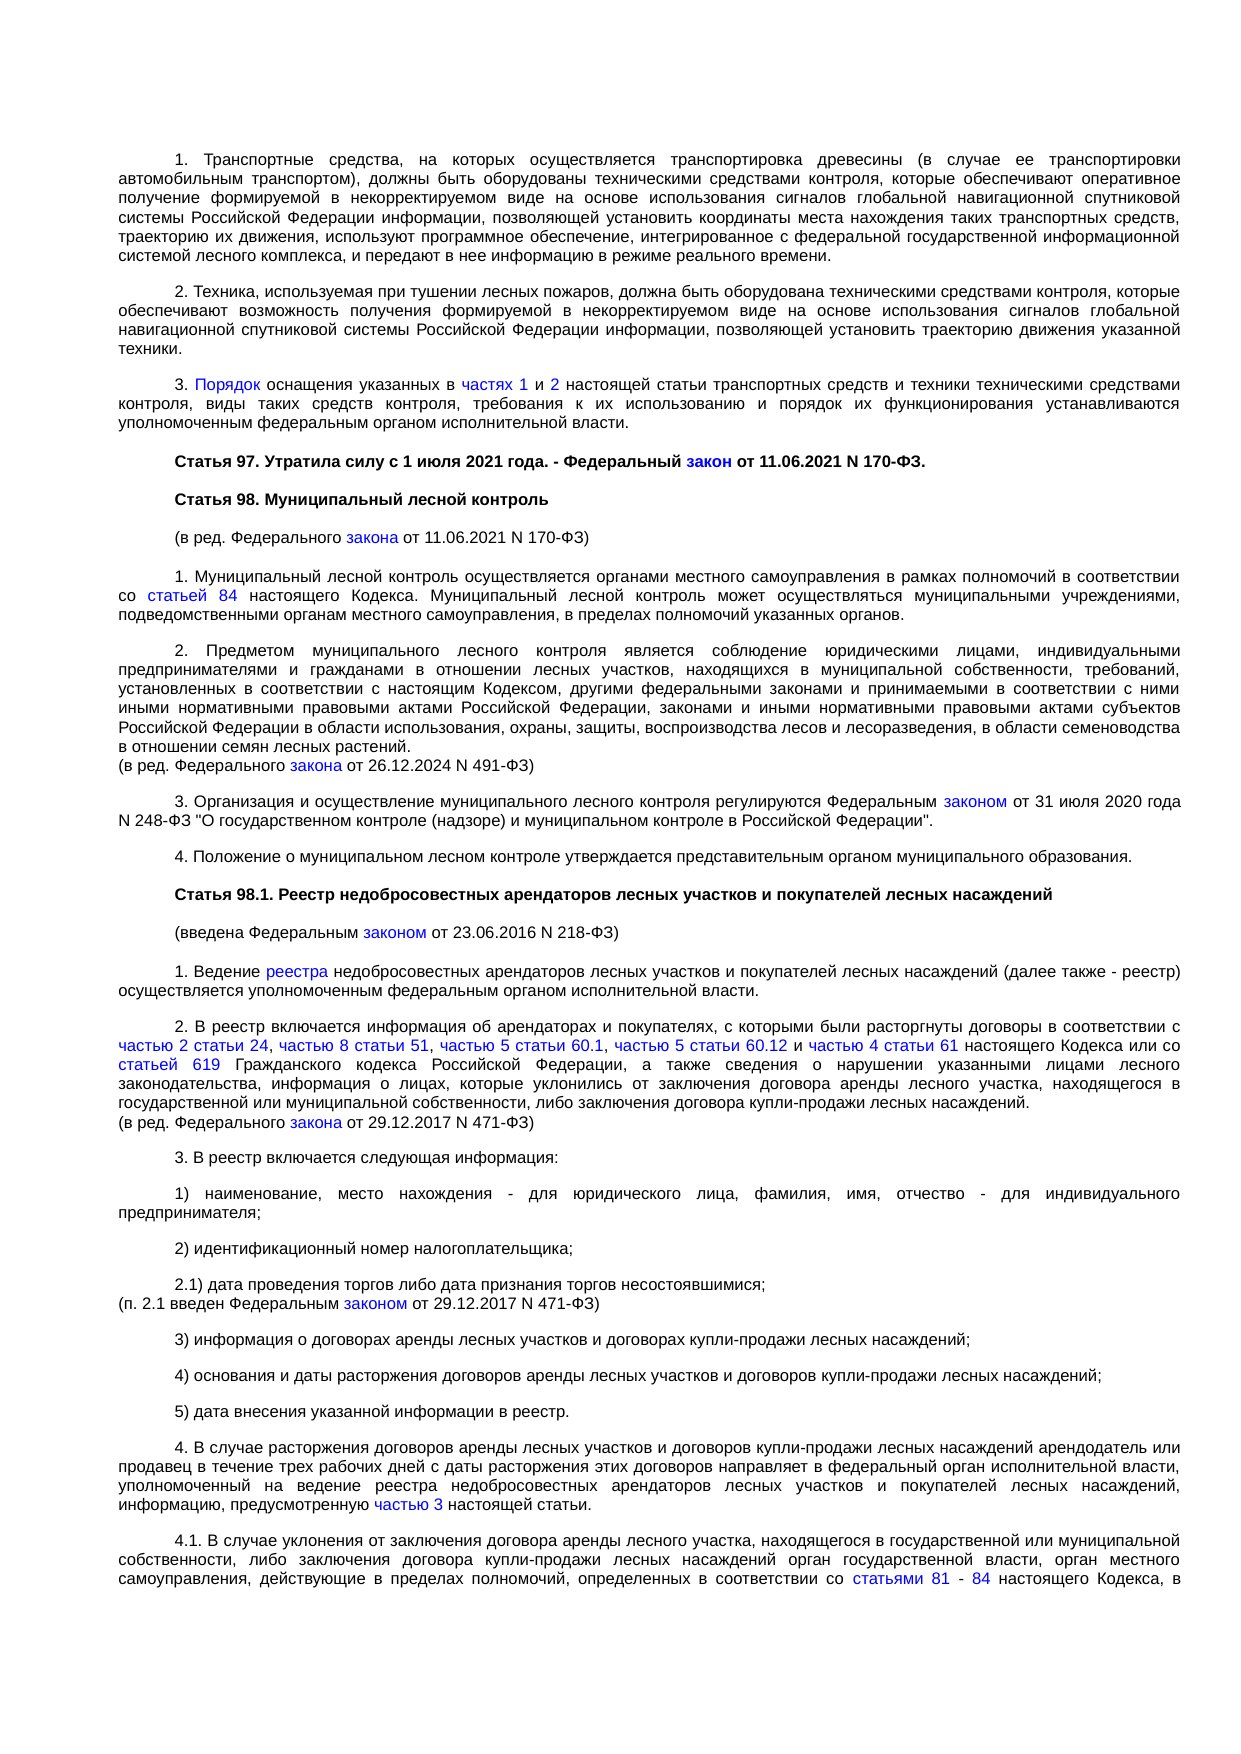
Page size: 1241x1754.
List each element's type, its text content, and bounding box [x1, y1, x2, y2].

subtitle Статья 97. Утратила силу с 1 июля 2021 года. - Федеральный закон от 11.06.2021 N 170-ФЗ. [118, 452, 1181, 471]
text 5) дата внесения указанной информации в реестр. [118, 1402, 1181, 1421]
text 2. В реестр включается информация об арендаторах и покупателях, с которыми были расторгнуты договоры в соответствии с частью 2 статьи 24, частью 8 статьи 51, частью 5 статьи 60.1, частью 5 статьи 60.12 и частью 4 статьи 61 настоящего Кодекса или со статьей 619 Гражданского кодекса Российской Федерации, а также сведения о нарушении указанными лицами лесного законодательства, информация о лицах, которые уклонились от заключения договора аренды лесного участка, находящегося в государственной или муниципальной собственности, либо заключения договора купли-продажи лесных насаждений. [118, 1017, 1181, 1112]
text 1) наименование, место нахождения - для юридического лица, фамилия, имя, отчество - для индивидуального предпринимателя; [118, 1184, 1181, 1222]
subtitle Статья 98.1. Реестр недобросовестных арендаторов лесных участков и покупателей лесных насаждений [118, 885, 1181, 904]
text 1. Ведение реестра недобросовестных арендаторов лесных участков и покупателей лесных насаждений (далее также - реестр) осуществляется уполномоченным федеральным органом исполнительной власти. [118, 962, 1181, 1000]
text 2) идентификационный номер налогоплательщика; [118, 1239, 1181, 1258]
text (в ред. Федерального закона от 26.12.2024 N 491-ФЗ) [118, 756, 1181, 775]
text (введена Федеральным законом от 23.06.2016 N 218-ФЗ) [118, 923, 1181, 942]
text 3. Порядок оснащения указанных в частях 1 и 2 настоящей статьи транспортных средств и техники техническими средствами контроля, виды таких средств контроля, требования к их использованию и порядок их функционирования устанавливаются уполномоченным федеральным органом исполнительной власти. [118, 375, 1181, 432]
subtitle Статья 98. Муниципальный лесной контроль [118, 490, 1181, 509]
text 2. Предметом муниципального лесного контроля является соблюдение юридическими лицами, индивидуальными предпринимателями и гражданами в отношении лесных участков, находящихся в муниципальной собственности, требований, установленных в соответствии с настоящим Кодексом, другими федеральными законами и принимаемыми в соответствии с ними иными нормативными правовыми актами Российской Федерации, законами и иными нормативными правовыми актами субъектов Российской Федерации в области использования, охраны, защиты, воспроизводства лесов и лесоразведения, в области семеноводства в отношении семян лесных растений. [118, 641, 1181, 756]
text (п. 2.1 введен Федеральным законом от 29.12.2017 N 471-ФЗ) [118, 1294, 1181, 1313]
text 3. В реестр включается следующая информация: [118, 1148, 1181, 1167]
text (в ред. Федерального закона от 29.12.2017 N 471-ФЗ) [118, 1112, 1181, 1132]
text 1. Муниципальный лесной контроль осуществляется органами местного самоуправления в рамках полномочий в соответствии со статьей 84 настоящего Кодекса. Муниципальный лесной контроль может осуществляться муниципальными учреждениями, подведомственными органам местного самоуправления, в пределах полномочий указанных органов. [118, 567, 1181, 624]
text 4. В случае расторжения договоров аренды лесных участков и договоров купли-продажи лесных насаждений арендодатель или продавец в течение трех рабочих дней с даты расторжения этих договоров направляет в федеральный орган исполнительной власти, уполномоченный на ведение реестра недобросовестных арендаторов лесных участков и покупателей лесных насаждений, информацию, предусмотренную частью 3 настоящей статьи. [118, 1437, 1181, 1514]
text 2. Техника, используемая при тушении лесных пожаров, должна быть оборудована техническими средствами контроля, которые обеспечивают возможность получения формируемой в некорректируемом виде на основе использования сигналов глобальной навигационной спутниковой системы Российской Федерации информации, позволяющей установить траекторию движения указанной техники. [118, 282, 1181, 358]
text 2.1) дата проведения торгов либо дата признания торгов несостоявшимися; [118, 1275, 1181, 1294]
text 4.1. В случае уклонения от заключения договора аренды лесного участка, находящегося в государственной или муниципальной собственности, либо заключения договора купли-продажи лесных насаждений орган государственной власти, орган местного самоуправления, действующие в пределах полномочий, определенных в соответствии со статьями 81 - 84 настоящего Кодекса, в [118, 1531, 1181, 1588]
text 3) информация о договорах аренды лесных участков и договорах купли-продажи лесных насаждений; [118, 1330, 1181, 1349]
text (в ред. Федерального закона от 11.06.2021 N 170-ФЗ) [118, 528, 1181, 547]
text 1. Транспортные средства, на которых осуществляется транспортировка древесины (в случае ее транспортировки автомобильным транспортом), должны быть оборудованы техническими средствами контроля, которые обеспечивают оперативное получение формируемой в некорректируемом виде на основе использования сигналов глобальной навигационной спутниковой системы Российской Федерации информации, позволяющей установить координаты места нахождения таких транспортных средств, траекторию их движения, используют программное обеспечение, интегрированное с федеральной государственной информационной системой лесного комплекса, и передают в нее информацию в режиме реального времени. [118, 150, 1181, 265]
text 4. Положение о муниципальном лесном контроле утверждается представительным органом муниципального образования. [118, 847, 1181, 866]
text 3. Организация и осуществление муниципального лесного контроля регулируются Федеральным законом от 31 июля 2020 года N 248-ФЗ "О государственном контроле (надзоре) и муниципальном контроле в Российской Федерации". [118, 792, 1181, 830]
text 4) основания и даты расторжения договоров аренды лесных участков и договоров купли-продажи лесных насаждений; [118, 1366, 1181, 1385]
